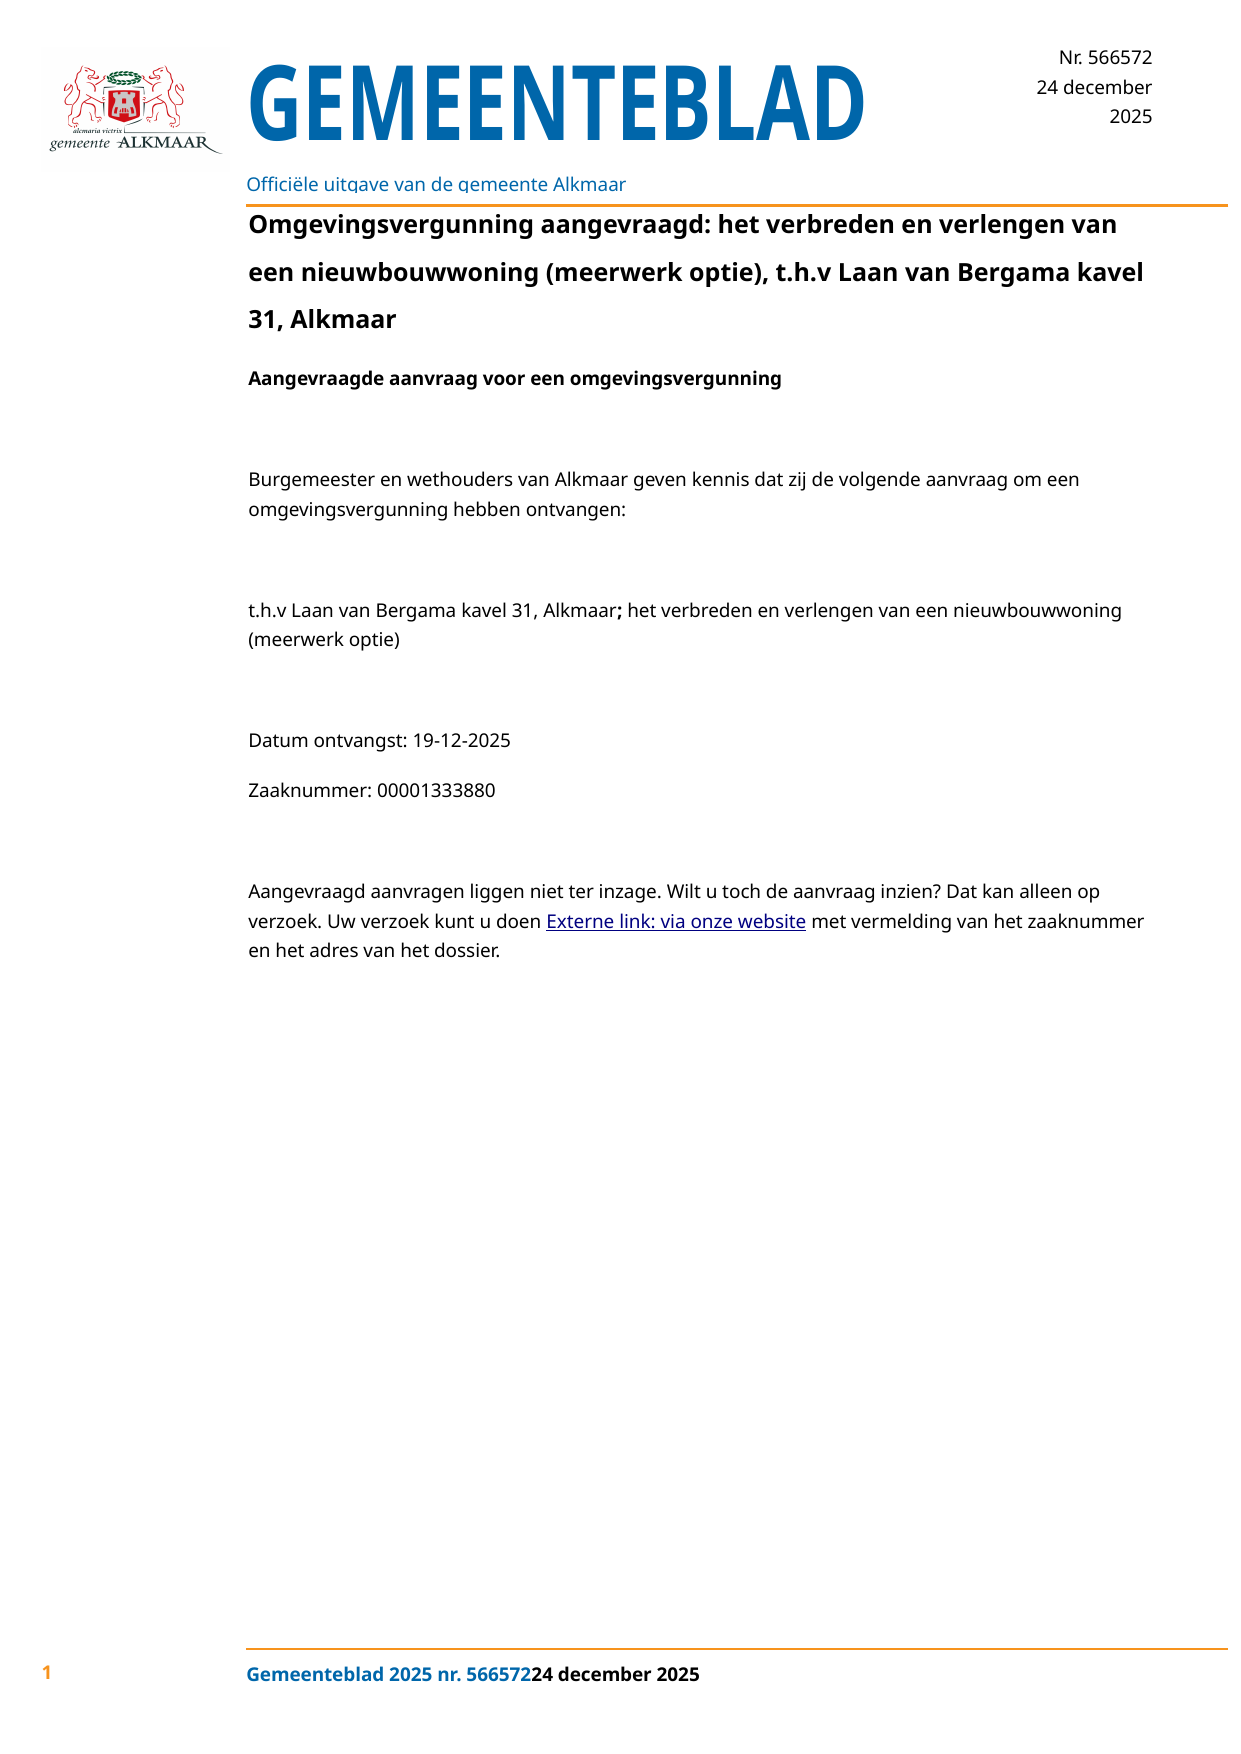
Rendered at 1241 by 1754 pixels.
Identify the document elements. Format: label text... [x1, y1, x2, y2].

picture [41, 47, 231, 172]
text t.h.v Laan van Bergama kavel 31, Alkmaar; het verbreden en verlengen van een nieuwbouwwoning (meerwerk optie) [248, 597, 1152, 652]
text Aangevraagd aanvragen liggen niet ter inzage. Wilt u toch de aanvraag inzien? Dat kan alleen op verzoek. Uw verzoek kunt u doen Externe link: via onze website met vermelding van het zaaknummer en het adres van het dossier. [248, 878, 1152, 963]
text Zaaknummer: 00001333880 [248, 778, 1152, 803]
text Datum ontvangst: 19-12-2025 [248, 727, 1152, 753]
text Aangevraagde aanvraag voor een omgevingsvergunning [248, 366, 1152, 391]
text Omgevingsvergunning aangevraagd: het verbreden en verlengen van een nieuwbouwwoning (meerwerk optie), t.h.v Laan van Bergama kavel 31, Alkmaar [248, 207, 1152, 336]
text Burgemeester en wethouders van Alkmaar geven kennis dat zij de volgende aanvraag om een omgevingsvergunning hebben ontvangen: [248, 466, 1152, 522]
